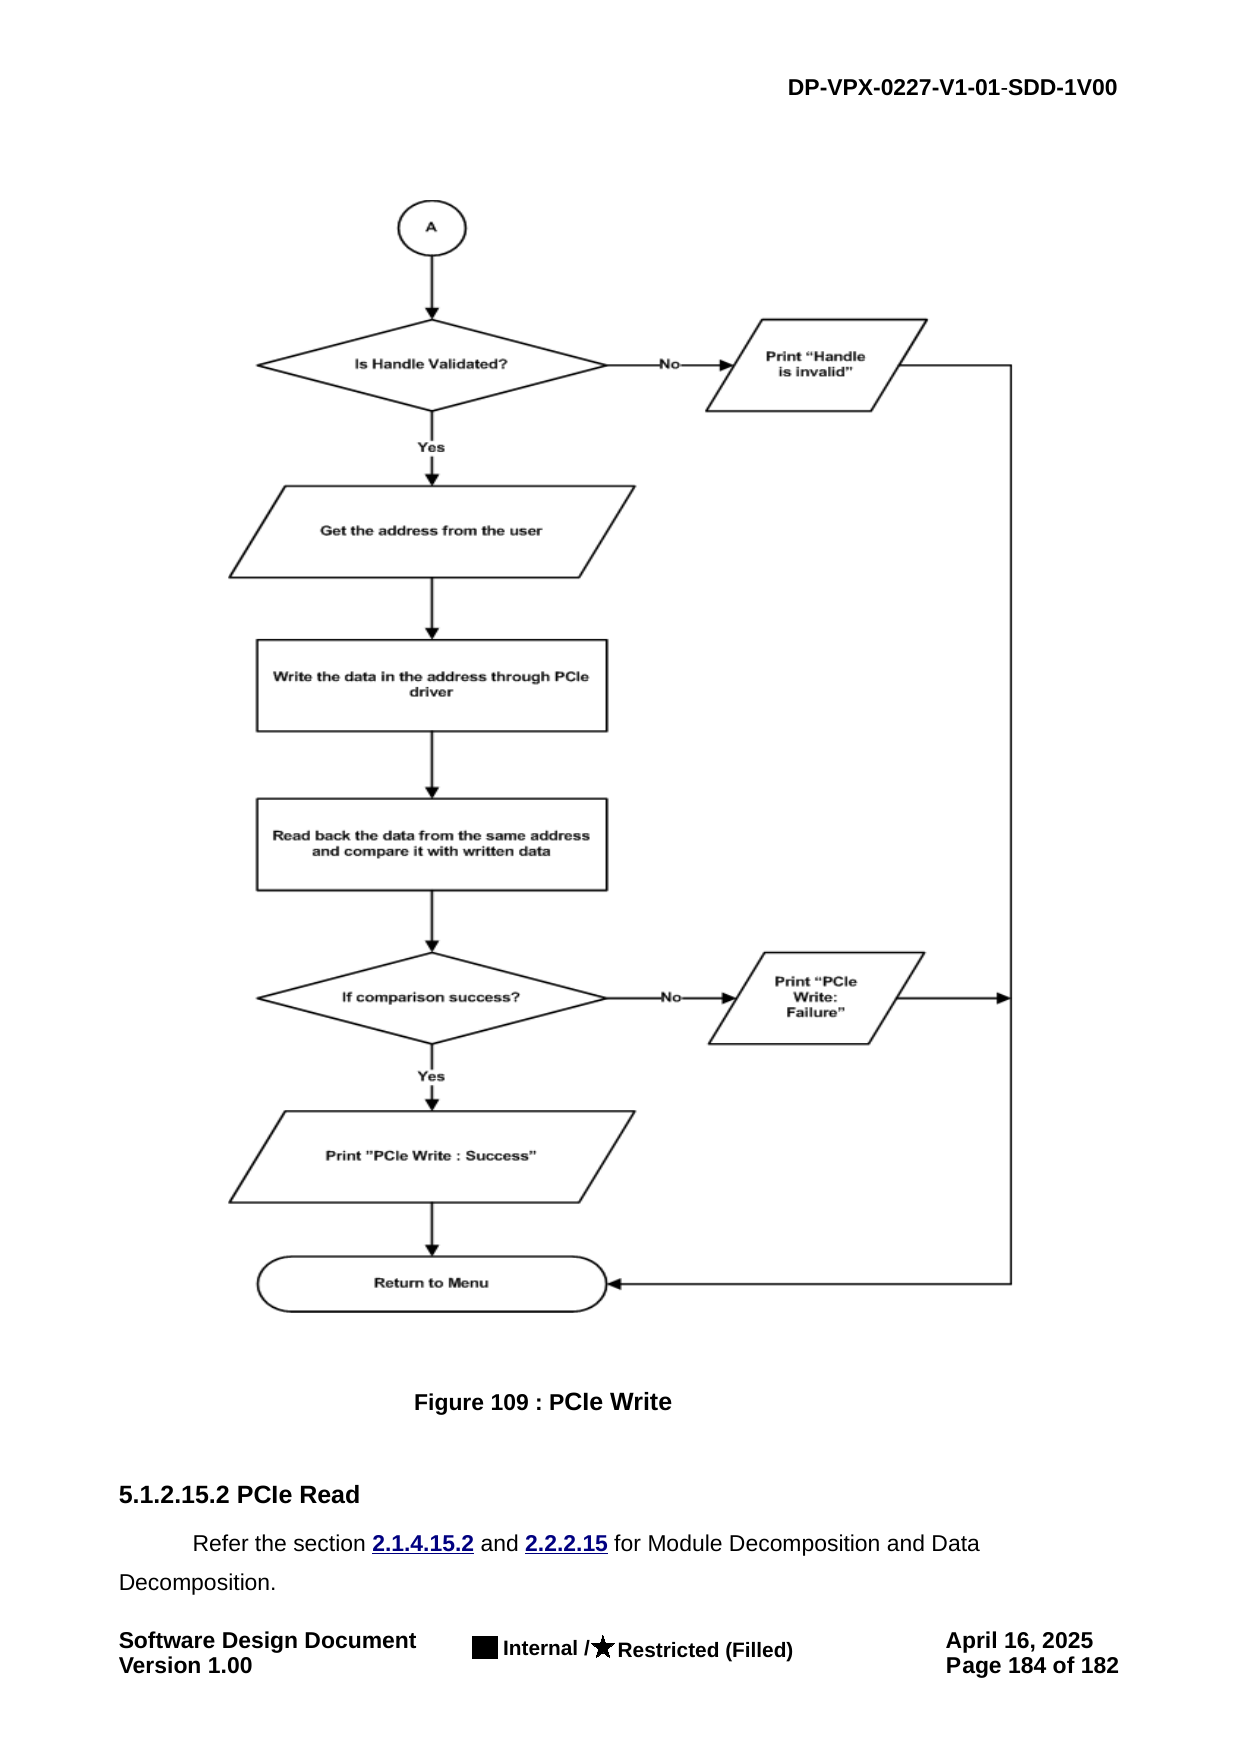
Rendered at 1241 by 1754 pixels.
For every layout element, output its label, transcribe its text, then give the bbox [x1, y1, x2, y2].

subtitle PCIe Read [118, 1480, 1122, 1509]
text Figure 109 : PCIe Write [118, 1387, 1122, 1416]
picture [228, 200, 1013, 1313]
text Refer the section 2.1.4.15.2 and 2.2.2.15 for Module Decomposition and Data Decomposition. [118, 1530, 1122, 1596]
